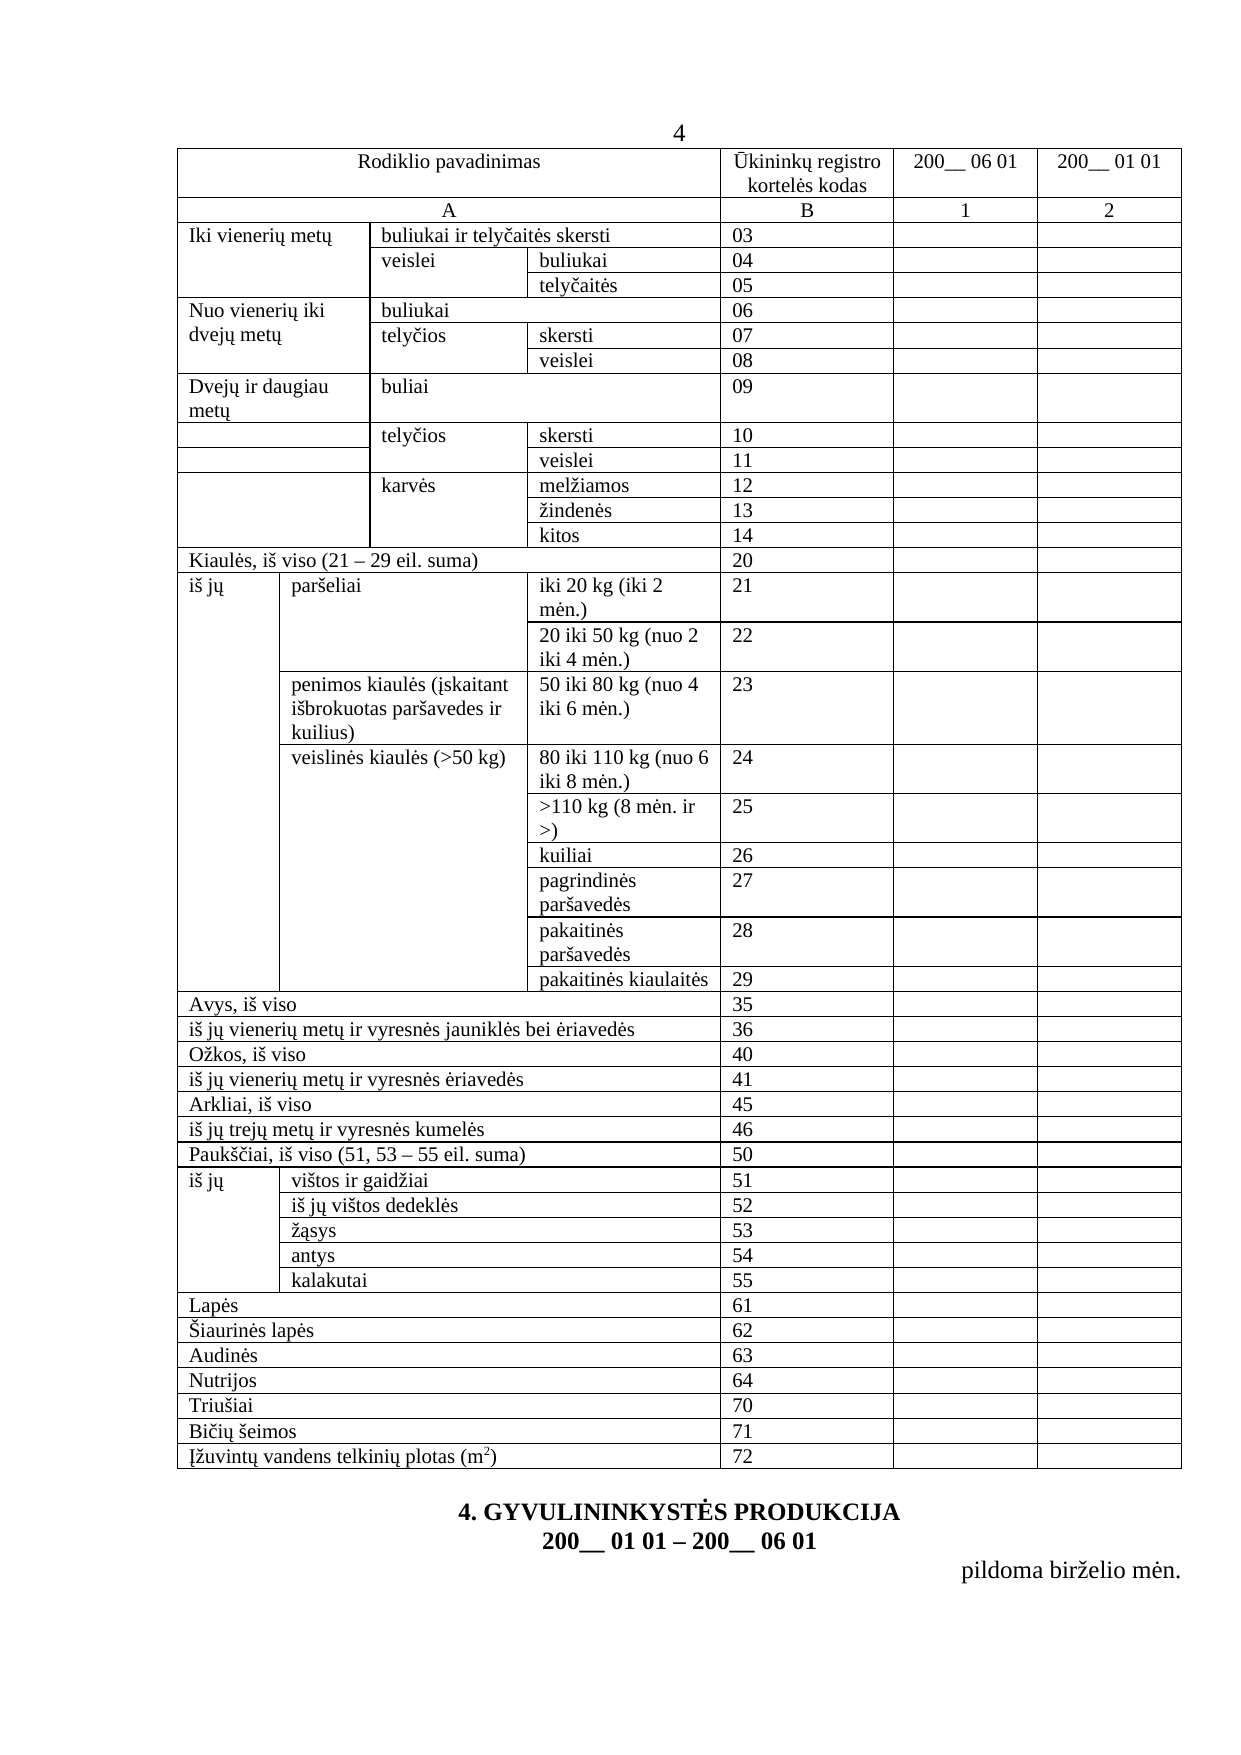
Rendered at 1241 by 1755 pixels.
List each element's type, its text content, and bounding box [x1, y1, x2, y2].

table_cell veislei [371, 248, 527, 297]
table_cell [1038, 1017, 1181, 1041]
table_cell [1038, 1092, 1181, 1116]
table_cell iš jų vištos dedeklės [280, 1193, 720, 1217]
table_cell Dvejų ir daugiau metų [178, 374, 369, 422]
table_cell [1038, 1117, 1181, 1141]
table_cell 05 [721, 273, 893, 297]
table_cell karvės [371, 473, 527, 547]
table_cell [894, 548, 1037, 572]
table_cell 27 [721, 868, 893, 916]
table_cell 08 [721, 349, 893, 372]
table_cell 20 iki 50 kg (nuo 2 iki 4 mėn.) [528, 623, 720, 671]
table_cell penimos kiaulės (įskaitant išbrokuotas paršavedes ir kuilius) [280, 672, 527, 744]
table_cell Bičių šeimos [178, 1419, 720, 1443]
table_cell 64 [721, 1368, 893, 1392]
table_cell buliai [371, 374, 720, 422]
table_cell [894, 1293, 1037, 1317]
table_cell [1038, 1193, 1181, 1217]
table_cell Šiaurinės lapės [178, 1318, 720, 1342]
table_cell [178, 448, 369, 472]
table_cell veislinės kiaulės (>50 kg) [280, 745, 527, 991]
table_cell 04 [721, 248, 893, 272]
table_cell [1038, 1419, 1181, 1443]
table_cell [894, 1419, 1037, 1443]
table_cell 03 [721, 223, 893, 247]
table_cell Lapės [178, 1293, 720, 1317]
table_cell melžiamos [528, 473, 720, 497]
table_cell [894, 1268, 1037, 1292]
table_header 200__ 01 01 [1038, 149, 1181, 197]
table_cell [894, 374, 1037, 422]
table_cell 11 [721, 448, 893, 472]
table_cell 61 [721, 1293, 893, 1317]
table_cell 06 [721, 298, 893, 322]
table_cell telyčios [371, 423, 527, 472]
table_cell 41 [721, 1067, 893, 1091]
table_cell 14 [721, 523, 893, 547]
table_cell [1038, 918, 1181, 966]
table_cell [1038, 1343, 1181, 1367]
table_cell vištos ir gaidžiai [280, 1168, 720, 1192]
table_cell [1038, 1168, 1181, 1192]
table_cell [1038, 868, 1181, 916]
table_cell [1038, 1042, 1181, 1066]
table_cell Triušiai [178, 1394, 720, 1417]
table_cell 12 [721, 473, 893, 497]
table_cell B [721, 198, 893, 222]
table_cell antys [280, 1243, 720, 1267]
table_cell 55 [721, 1268, 893, 1292]
table_cell pakaitinės kiaulaitės [528, 967, 720, 991]
table_cell telyčaitės [528, 273, 720, 297]
table_cell 36 [721, 1017, 893, 1041]
table_cell Nuo vienerių iki dvejų metų [178, 298, 369, 372]
table_cell kuiliai [528, 843, 720, 867]
table_cell [894, 223, 1037, 247]
table_cell Nutrijos [178, 1368, 720, 1392]
table_cell 50 iki 80 kg (nuo 4 iki 6 mėn.) [528, 672, 720, 744]
table_cell žindenės [528, 498, 720, 522]
table_cell Įžuvintų vandens telkinių plotas (m2) [178, 1444, 720, 1468]
table_cell iki 20 kg (iki 2 mėn.) [528, 573, 720, 621]
table_cell [1038, 745, 1181, 793]
table_cell 09 [721, 374, 893, 422]
table_cell Ožkos, iš viso [178, 1042, 720, 1066]
table_cell [1038, 223, 1181, 247]
table_cell [894, 423, 1037, 447]
table_cell buliukai [371, 298, 720, 322]
table_cell [894, 1017, 1037, 1041]
table_cell [1038, 794, 1181, 842]
table_cell [894, 523, 1037, 547]
table_cell 50 [721, 1143, 893, 1166]
table_cell [1038, 423, 1181, 447]
table_cell skersti [528, 323, 720, 347]
table_cell 62 [721, 1318, 893, 1342]
table_cell [894, 573, 1037, 621]
table_cell iš jų vienerių metų ir vyresnės ėriavedės [178, 1067, 720, 1091]
table_cell [1038, 273, 1181, 297]
table_cell 21 [721, 573, 893, 621]
table_cell [894, 1193, 1037, 1217]
table_cell [1038, 967, 1181, 991]
table_cell [1038, 1394, 1181, 1417]
table_cell [1038, 473, 1181, 497]
table_cell 63 [721, 1343, 893, 1367]
table_cell 29 [721, 967, 893, 991]
table_cell 71 [721, 1419, 893, 1443]
table_cell 70 [721, 1394, 893, 1417]
text pildoma birželio mėn. [177, 1555, 1181, 1584]
table_cell [1038, 992, 1181, 1016]
table_cell [1038, 323, 1181, 347]
table_cell 26 [721, 843, 893, 867]
table_cell Arkliai, iš viso [178, 1092, 720, 1116]
table_cell [1038, 1368, 1181, 1392]
table_cell 35 [721, 992, 893, 1016]
table_cell 28 [721, 918, 893, 966]
table_cell [894, 1444, 1037, 1468]
table_cell 20 [721, 548, 893, 572]
table_cell 53 [721, 1218, 893, 1242]
table_cell [894, 992, 1037, 1016]
table_cell paršeliai [280, 573, 527, 671]
table_cell [894, 1092, 1037, 1116]
table_cell [894, 1218, 1037, 1242]
table_cell Paukščiai, iš viso (51, 53 – 55 eil. suma) [178, 1143, 720, 1166]
table_cell Avys, iš viso [178, 992, 720, 1016]
table_cell 40 [721, 1042, 893, 1066]
table_cell pagrindinės paršavedės [528, 868, 720, 916]
table_cell [894, 918, 1037, 966]
table_cell 2 [1038, 198, 1181, 222]
table_cell [894, 323, 1037, 347]
table_cell 1 [894, 198, 1037, 222]
table_cell [1038, 1318, 1181, 1342]
table_cell [894, 448, 1037, 472]
table_cell 25 [721, 794, 893, 842]
table_cell [894, 1168, 1037, 1192]
table_cell 13 [721, 498, 893, 522]
table_cell A [178, 198, 720, 222]
table_cell [894, 1243, 1037, 1267]
table_cell [894, 248, 1037, 272]
table_cell kalakutai [280, 1268, 720, 1292]
table_cell [1038, 1218, 1181, 1242]
table_cell [894, 794, 1037, 842]
table_cell [894, 1343, 1037, 1367]
table_cell Audinės [178, 1343, 720, 1367]
table_cell [1038, 1243, 1181, 1267]
table_cell [894, 1042, 1037, 1066]
table_cell veislei [528, 349, 720, 372]
table_cell 80 iki 110 kg (nuo 6 iki 8 mėn.) [528, 745, 720, 793]
table_cell iš jų [178, 573, 279, 991]
table_cell [894, 1143, 1037, 1166]
table_cell [894, 623, 1037, 671]
table_cell 46 [721, 1117, 893, 1141]
table_cell [894, 1318, 1037, 1342]
table_cell 52 [721, 1193, 893, 1217]
table_cell [894, 868, 1037, 916]
table_cell kitos [528, 523, 720, 547]
table_cell 24 [721, 745, 893, 793]
table_cell [1038, 548, 1181, 572]
table_cell [1038, 349, 1181, 372]
table_cell buliukai [528, 248, 720, 272]
table_cell 51 [721, 1168, 893, 1192]
table_cell [1038, 448, 1181, 472]
table_cell iš jų [178, 1168, 279, 1292]
table_cell veislei [528, 448, 720, 472]
table_cell [1038, 1293, 1181, 1317]
table_cell [1038, 498, 1181, 522]
table_cell [1038, 1444, 1181, 1468]
table_cell skersti [528, 423, 720, 447]
table_cell [894, 843, 1037, 867]
text 4. GYVULININKYSTĖS PRODUKCIJA [177, 1497, 1181, 1526]
table_cell [1038, 672, 1181, 744]
table_cell [1038, 1143, 1181, 1166]
table_cell [1038, 843, 1181, 867]
table_cell 54 [721, 1243, 893, 1267]
table_cell iš jų trejų metų ir vyresnės kumelės [178, 1117, 720, 1141]
table_cell [1038, 573, 1181, 621]
table_cell 10 [721, 423, 893, 447]
table_cell [894, 473, 1037, 497]
table_cell [1038, 248, 1181, 272]
table_cell [1038, 1268, 1181, 1292]
table_cell iš jų vienerių metų ir vyresnės jauniklės bei ėriavedės [178, 1017, 720, 1041]
table_cell 23 [721, 672, 893, 744]
table_cell [894, 1067, 1037, 1091]
table_cell [894, 1117, 1037, 1141]
table_cell [894, 745, 1037, 793]
table_cell 22 [721, 623, 893, 671]
table_cell 72 [721, 1444, 893, 1468]
table_cell [894, 273, 1037, 297]
text 200__ 01 01 – 200__ 06 01 [177, 1526, 1181, 1555]
table_cell [894, 1368, 1037, 1392]
table_cell buliukai ir telyčaitės skersti [371, 223, 720, 247]
table_cell [178, 473, 369, 547]
table_cell 07 [721, 323, 893, 347]
table_header 200__ 06 01 [894, 149, 1037, 197]
table_cell [1038, 523, 1181, 547]
table_header Rodiklio pavadinimas [178, 149, 720, 197]
table_cell [1038, 298, 1181, 322]
table_cell Kiaulės, iš viso (21 – 29 eil. suma) [178, 548, 720, 572]
table_cell [894, 967, 1037, 991]
table_cell telyčios [371, 323, 527, 372]
table_cell [1038, 1067, 1181, 1091]
table_cell žąsys [280, 1218, 720, 1242]
table_cell [894, 349, 1037, 372]
table_cell [894, 498, 1037, 522]
table_cell [1038, 623, 1181, 671]
table_cell Iki vienerių metų [178, 223, 369, 297]
table_header Ūkininkų registro kortelės kodas [721, 149, 893, 197]
table_cell >110 kg (8 mėn. ir >) [528, 794, 720, 842]
table_cell [178, 423, 369, 447]
table_cell [1038, 374, 1181, 422]
table_cell [894, 298, 1037, 322]
table_cell pakaitinės paršavedės [528, 918, 720, 966]
table_cell 45 [721, 1092, 893, 1116]
table_cell [894, 672, 1037, 744]
table_cell [894, 1394, 1037, 1417]
